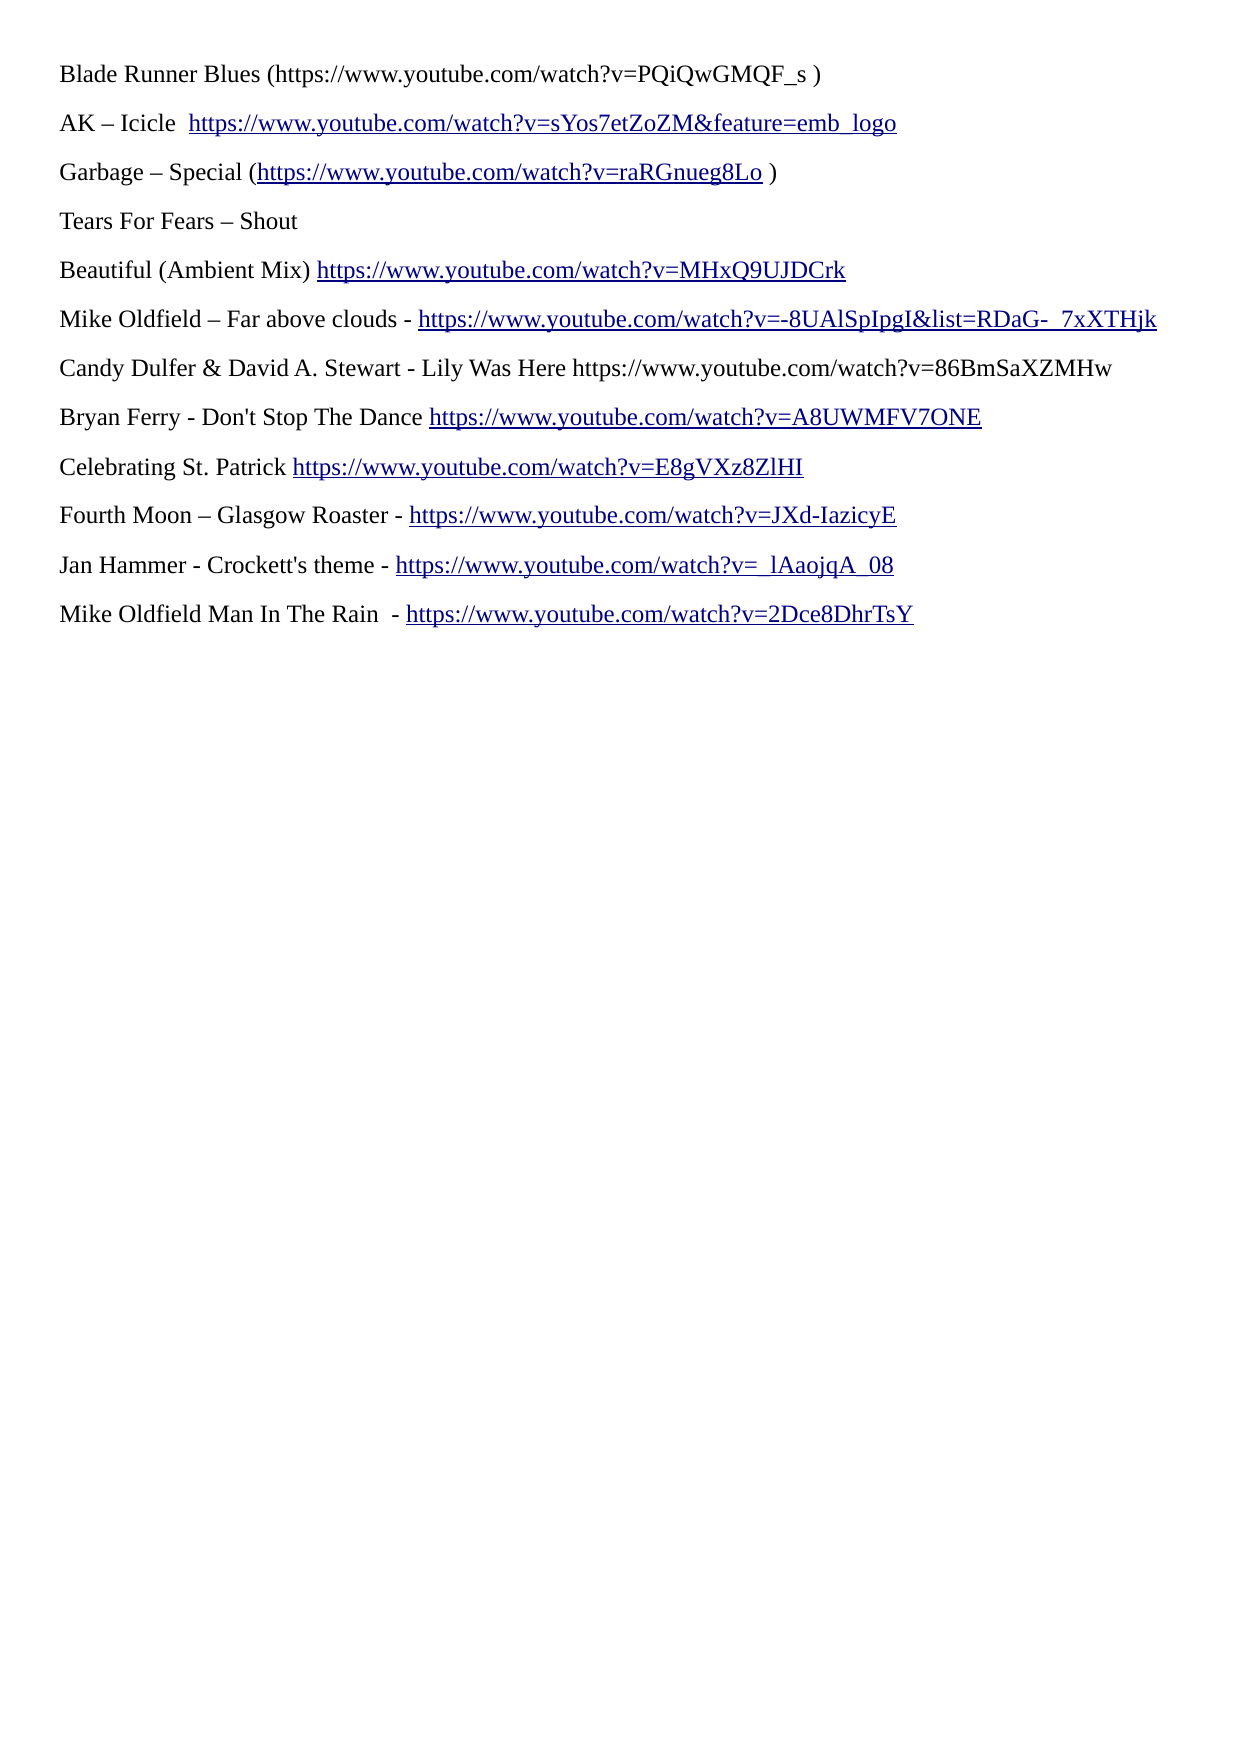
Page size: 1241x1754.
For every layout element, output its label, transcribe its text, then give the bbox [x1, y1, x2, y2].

text Jan Hammer - Crockett's theme - https://www.youtube.com/watch?v=_lAaojqA_08 [59, 550, 1181, 578]
text Mike Oldfield – Far above clouds - https://www.youtube.com/watch?v=-8UAlSpIpgI&list=RDaG-_7xXTHjk [59, 304, 1181, 333]
text Tears For Fears – Shout [59, 206, 1181, 235]
text Mike Oldfield Man In The Rain - https://www.youtube.com/watch?v=2Dce8DhrTsY [59, 599, 1181, 627]
text Candy Dulfer & David A. Stewart - Lily Was Here https://www.youtube.com/watch?v=86BmSaXZMHw [59, 353, 1181, 382]
text Blade Runner Blues (https://www.youtube.com/watch?v=PQiQwGMQF_s ) [59, 59, 1181, 88]
text Bryan Ferry - Don't Stop The Dance https://www.youtube.com/watch?v=A8UWMFV7ONE [59, 402, 1181, 431]
text Celebrating St. Patrick https://www.youtube.com/watch?v=E8gVXz8ZlHI [59, 452, 1181, 480]
text Beautiful (Ambient Mix) https://www.youtube.com/watch?v=MHxQ9UJDCrk [59, 255, 1181, 284]
text AK – Icicle https://www.youtube.com/watch?v=sYos7etZoZM&feature=emb_logo [59, 108, 1181, 137]
text Fourth Moon – Glasgow Roaster - https://www.youtube.com/watch?v=JXd-IazicyE [59, 501, 1181, 529]
text Garbage – Special (https://www.youtube.com/watch?v=raRGnueg8Lo ) [59, 157, 1181, 186]
